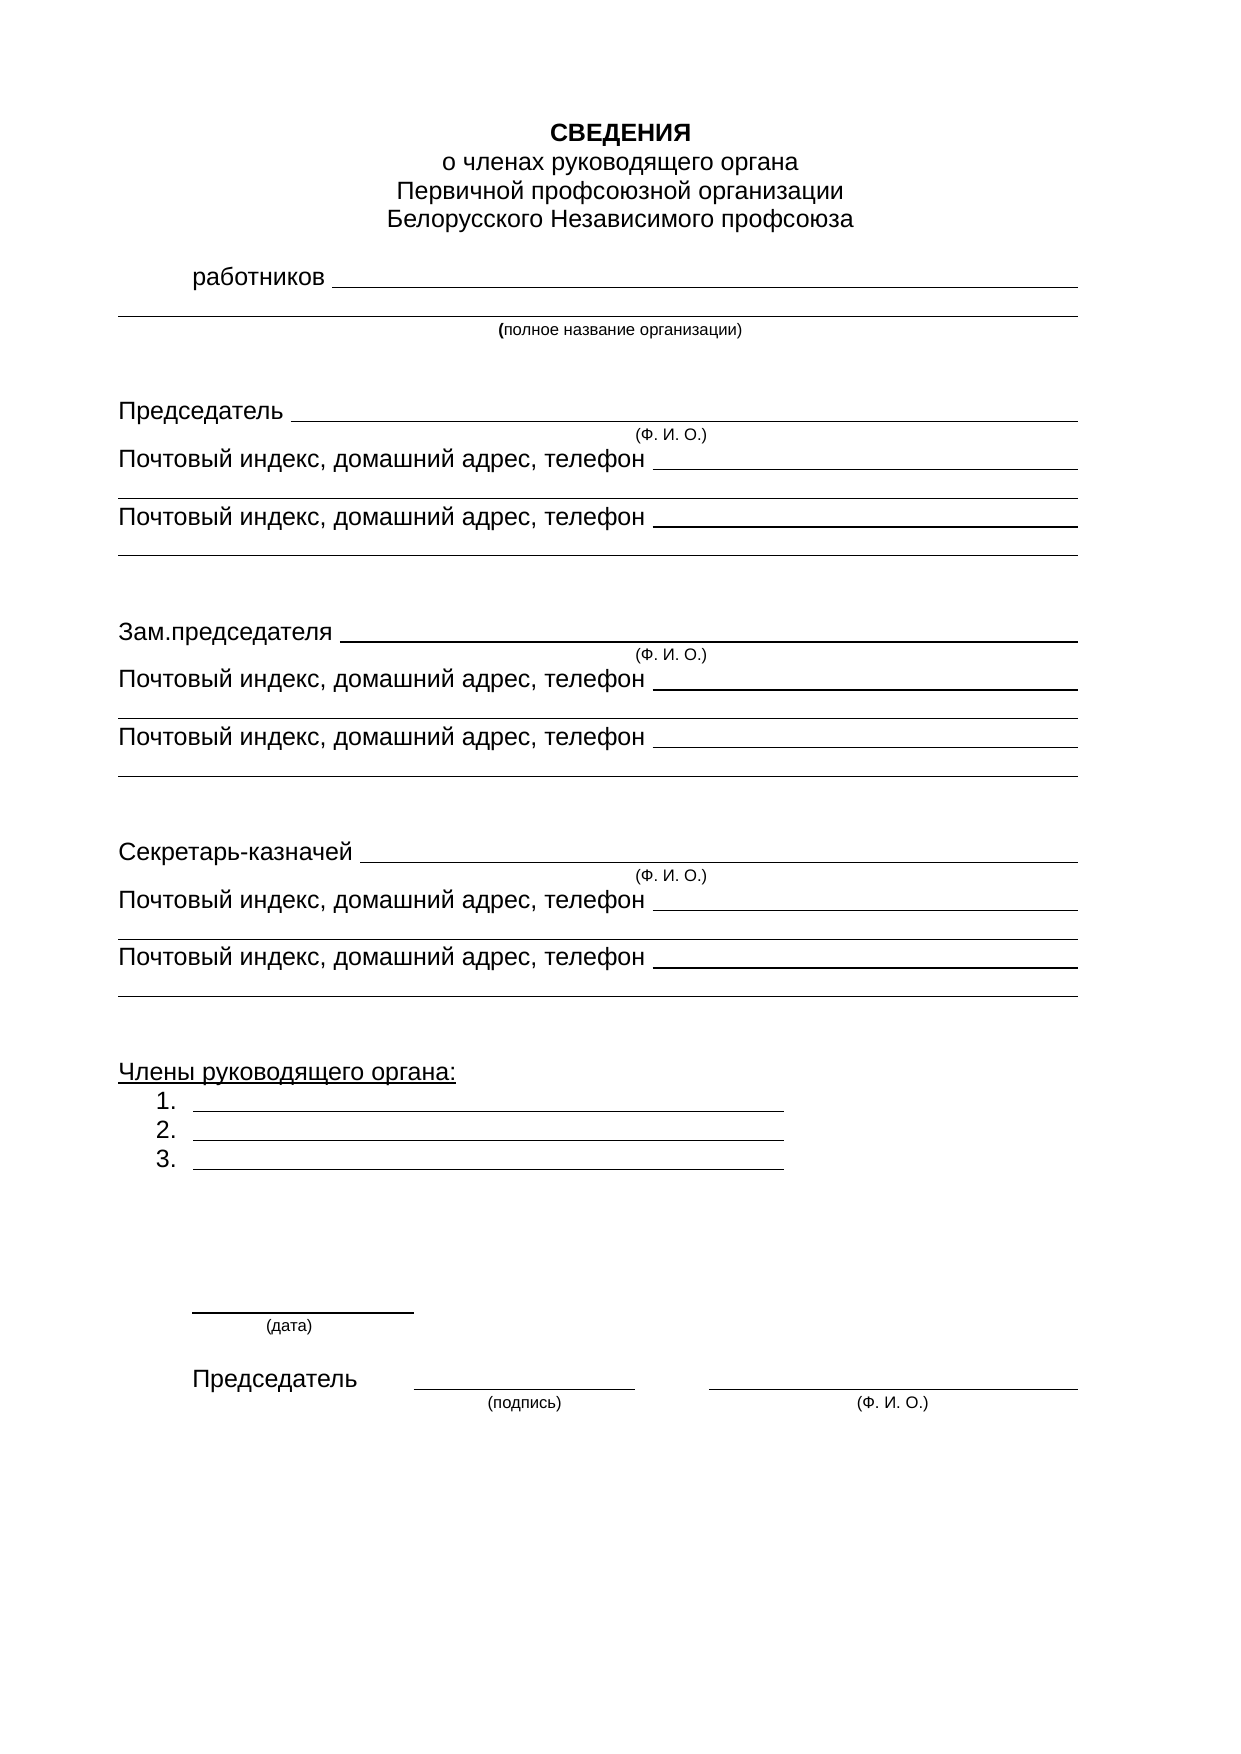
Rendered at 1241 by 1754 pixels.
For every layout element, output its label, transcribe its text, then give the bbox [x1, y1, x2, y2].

text (дата) [118, 1316, 1122, 1335]
text Почтовый индекс, домашний адрес, телефон [118, 501, 1122, 530]
text Почтовый индекс, домашний адрес, телефон [118, 722, 1122, 751]
text Почтовый индекс, домашний адрес, телефон [118, 885, 1122, 913]
text Председатель [118, 396, 1122, 425]
text Почтовый индекс, домашний адрес, телефон [118, 444, 1122, 473]
text (Ф. И. О.) [118, 866, 1122, 885]
text СВЕДЕНИЯ [118, 118, 1122, 147]
text Зам.председателя (Ф. И. О.) [118, 616, 1122, 664]
text работников [118, 262, 1122, 319]
text Секретарь-казначей [118, 837, 1122, 866]
text Белорусского Независимого профсоюза [118, 204, 1122, 233]
text (Ф. И. О.) [118, 425, 1122, 444]
text Члены руководящего органа: [118, 1057, 1122, 1086]
text Первичной профсоюзной организации [118, 176, 1122, 204]
text (полное название организации) [118, 319, 1122, 338]
text Почтовый индекс, домашний адрес, телефон [118, 664, 1122, 722]
text Председатель [118, 1364, 1122, 1393]
text о членах руководящего органа [118, 147, 1122, 176]
text (подпись) (Ф. И. О.) [118, 1393, 1122, 1412]
text Почтовый индекс, домашний адрес, телефон [118, 942, 1122, 971]
